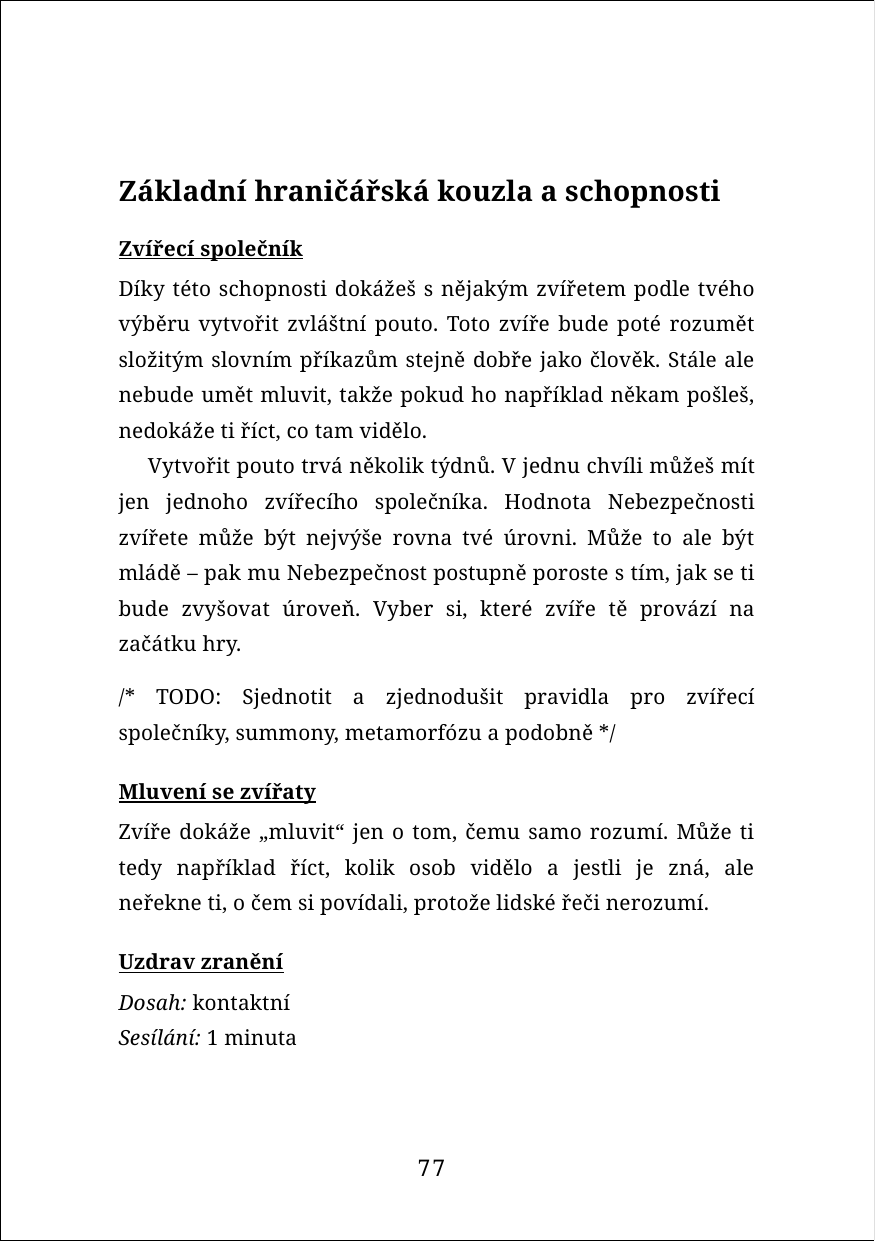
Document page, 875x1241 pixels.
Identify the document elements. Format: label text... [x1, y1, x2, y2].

text Dosah: kontaktní Sesílání: 1 minuta [118, 988, 756, 1052]
subtitle Zvířecí společník [118, 234, 756, 262]
subtitle Uzdrav zranění [118, 947, 756, 976]
subtitle Mluvení se zvířaty [118, 777, 756, 806]
subtitle Základní hraničářská kouzla a schopnosti [118, 172, 756, 210]
text Zvíře dokáže „mluvit“ jen o tom, čemu samo rozumí. Může ti tedy například říct, kolik osob vidělo a jestli je zná, ale neřekne ti, o čem si povídali, protože lidské řeči nerozumí. [118, 817, 756, 917]
text /* TODO: Sjednotit a zjednodušit pravidla pro zvířecí společníky, summony, metamorfózu a podobně */ [118, 682, 756, 746]
text Díky této schopnosti dokážeš s nějakým zvířetem podle tvého výběru vytvořit zvláštní pouto. Toto zvíře bude poté rozumět složitým slovním příkazům stejně dobře jako člověk. Stále ale nebude umět mluvit, takže pokud ho například někam pošleš, nedokáže ti říct, co tam vidělo. Vytvořit pouto trvá několik týdnů. V jednu chvíli můžeš mít jen jednoho zvířecího společníka. Hodnota Nebezpečnosti zvířete může být nejvýše rovna tvé úrovni. Může to ale být mládě – pak mu Nebezpečnost postupně poroste s tím, jak se ti bude zvyšovat úroveň. Vyber si, které zvíře tě provází na začátku hry. [118, 274, 756, 658]
